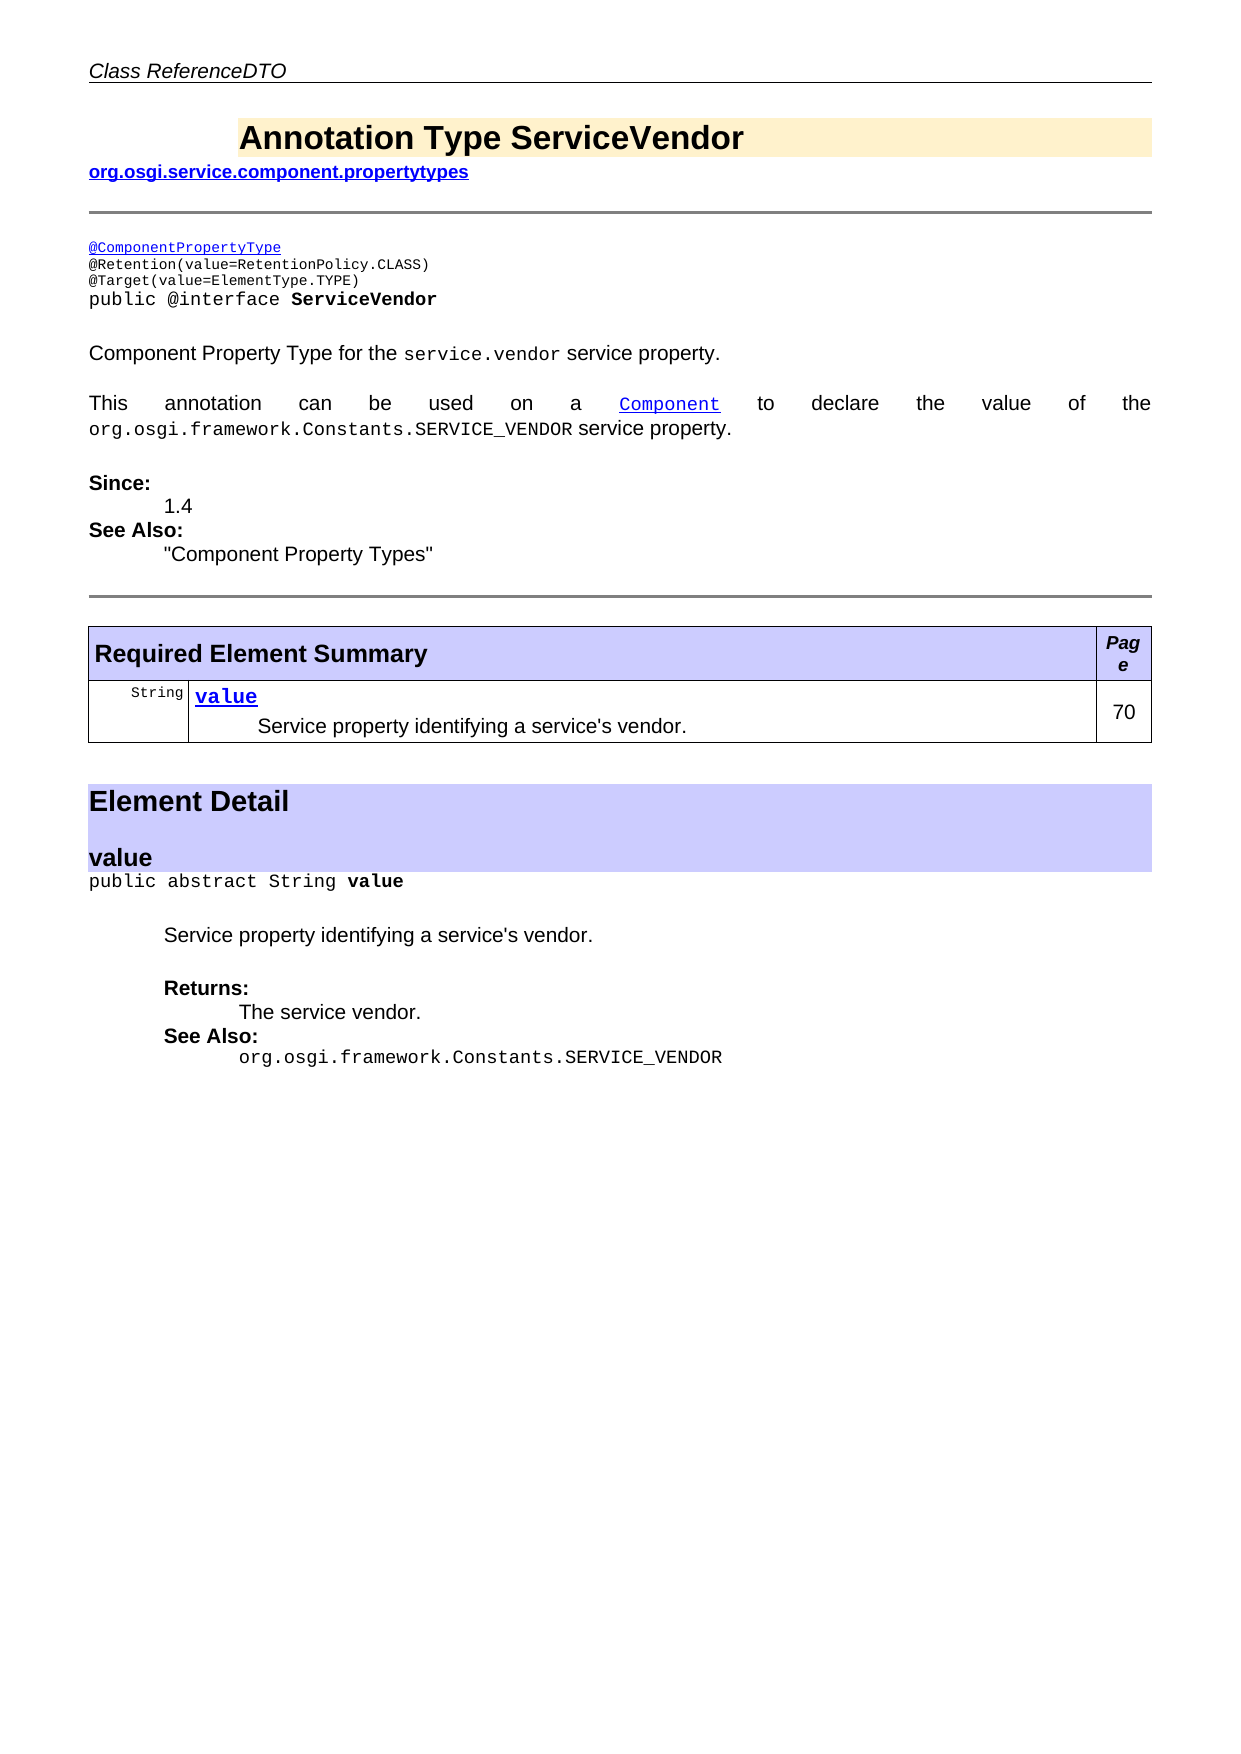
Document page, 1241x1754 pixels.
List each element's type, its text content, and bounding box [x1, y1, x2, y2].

text org.osgi.service.component.propertytypes [88, 160, 1152, 182]
table_cell value Service property identifying a service's vendor. [189, 681, 1096, 742]
text The service vendor. [238, 1000, 1152, 1024]
text org.osgi.framework.Constants.SERVICE_VENDOR [238, 1048, 1152, 1069]
text This annotation can be used on a Component to declare the value of the org.osgi.framework.Constants.SERVICE_VENDOR service property. [88, 391, 1152, 441]
text public abstract String value [88, 872, 1152, 893]
text See Also: [88, 518, 1152, 542]
text See Also: [163, 1024, 1152, 1048]
text Service property identifying a service's vendor. [163, 923, 1152, 947]
text 1.4 [163, 494, 1152, 518]
text Returns: [163, 976, 1152, 1000]
table_header Required Element Summary [89, 627, 1096, 680]
text @ComponentPropertyType @Retention(value=RetentionPolicy.CLASS) @Target(value=ElementType.TYPE) public @interface ServiceVendor [88, 240, 1152, 311]
subtitle Element Detail [88, 784, 1152, 818]
table_header Page [1097, 627, 1151, 680]
table_cell 71 [1097, 681, 1151, 742]
text Component Property Type for the service.vendor service property. [88, 341, 1152, 366]
subtitle value [88, 843, 1152, 872]
subtitle Annotation Type ServiceVendor [238, 118, 1152, 157]
table_cell String [89, 681, 188, 742]
text "Component Property Types" [163, 542, 1152, 566]
text Since: [88, 470, 1152, 494]
